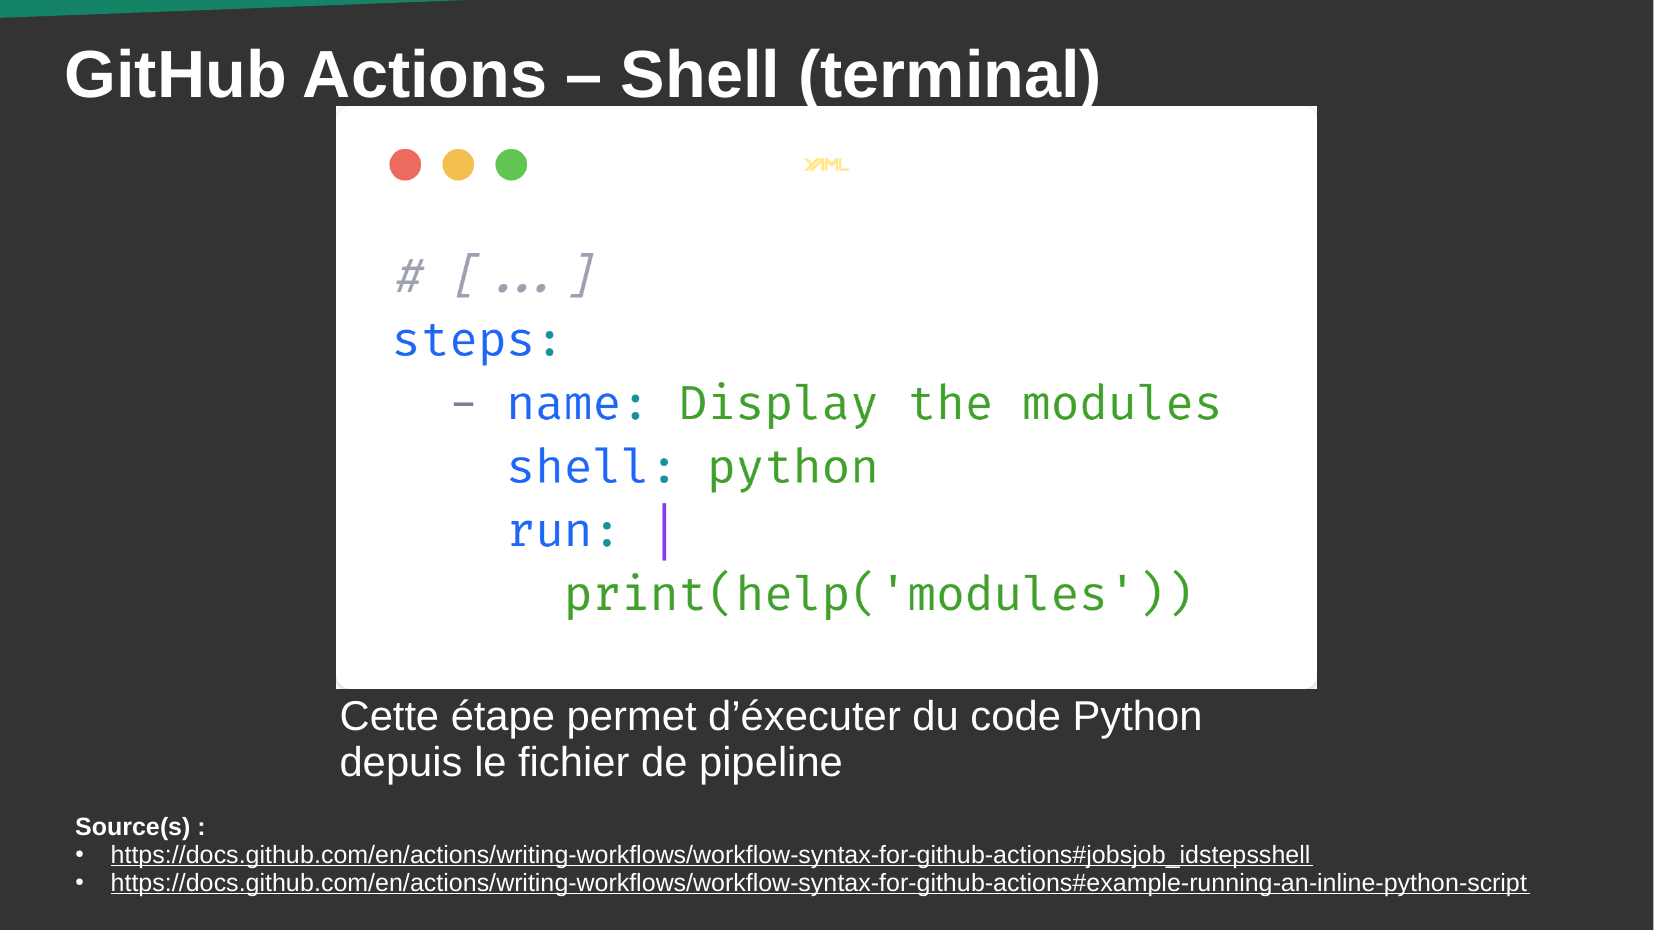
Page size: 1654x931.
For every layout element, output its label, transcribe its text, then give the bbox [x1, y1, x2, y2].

title GitHub Actions – Shell (terminal) [64, 37, 1577, 119]
text_box Source(s) : https://docs.github.com/en/actions/writing-workflows/workflow-syntax-for-github-actions#jobsjob_idstepsshell https://docs.github.com/en/actions/writing-workflows/workflow-syntax-for-github-actions#example-running-an-inline-python-script [60, 795, 1595, 905]
text_box [0, 0, 468, 18]
picture [336, 106, 1317, 689]
text_box Cette étape permet d’éxecuter du code Python depuis le fichier de pipeline [324, 685, 1241, 793]
